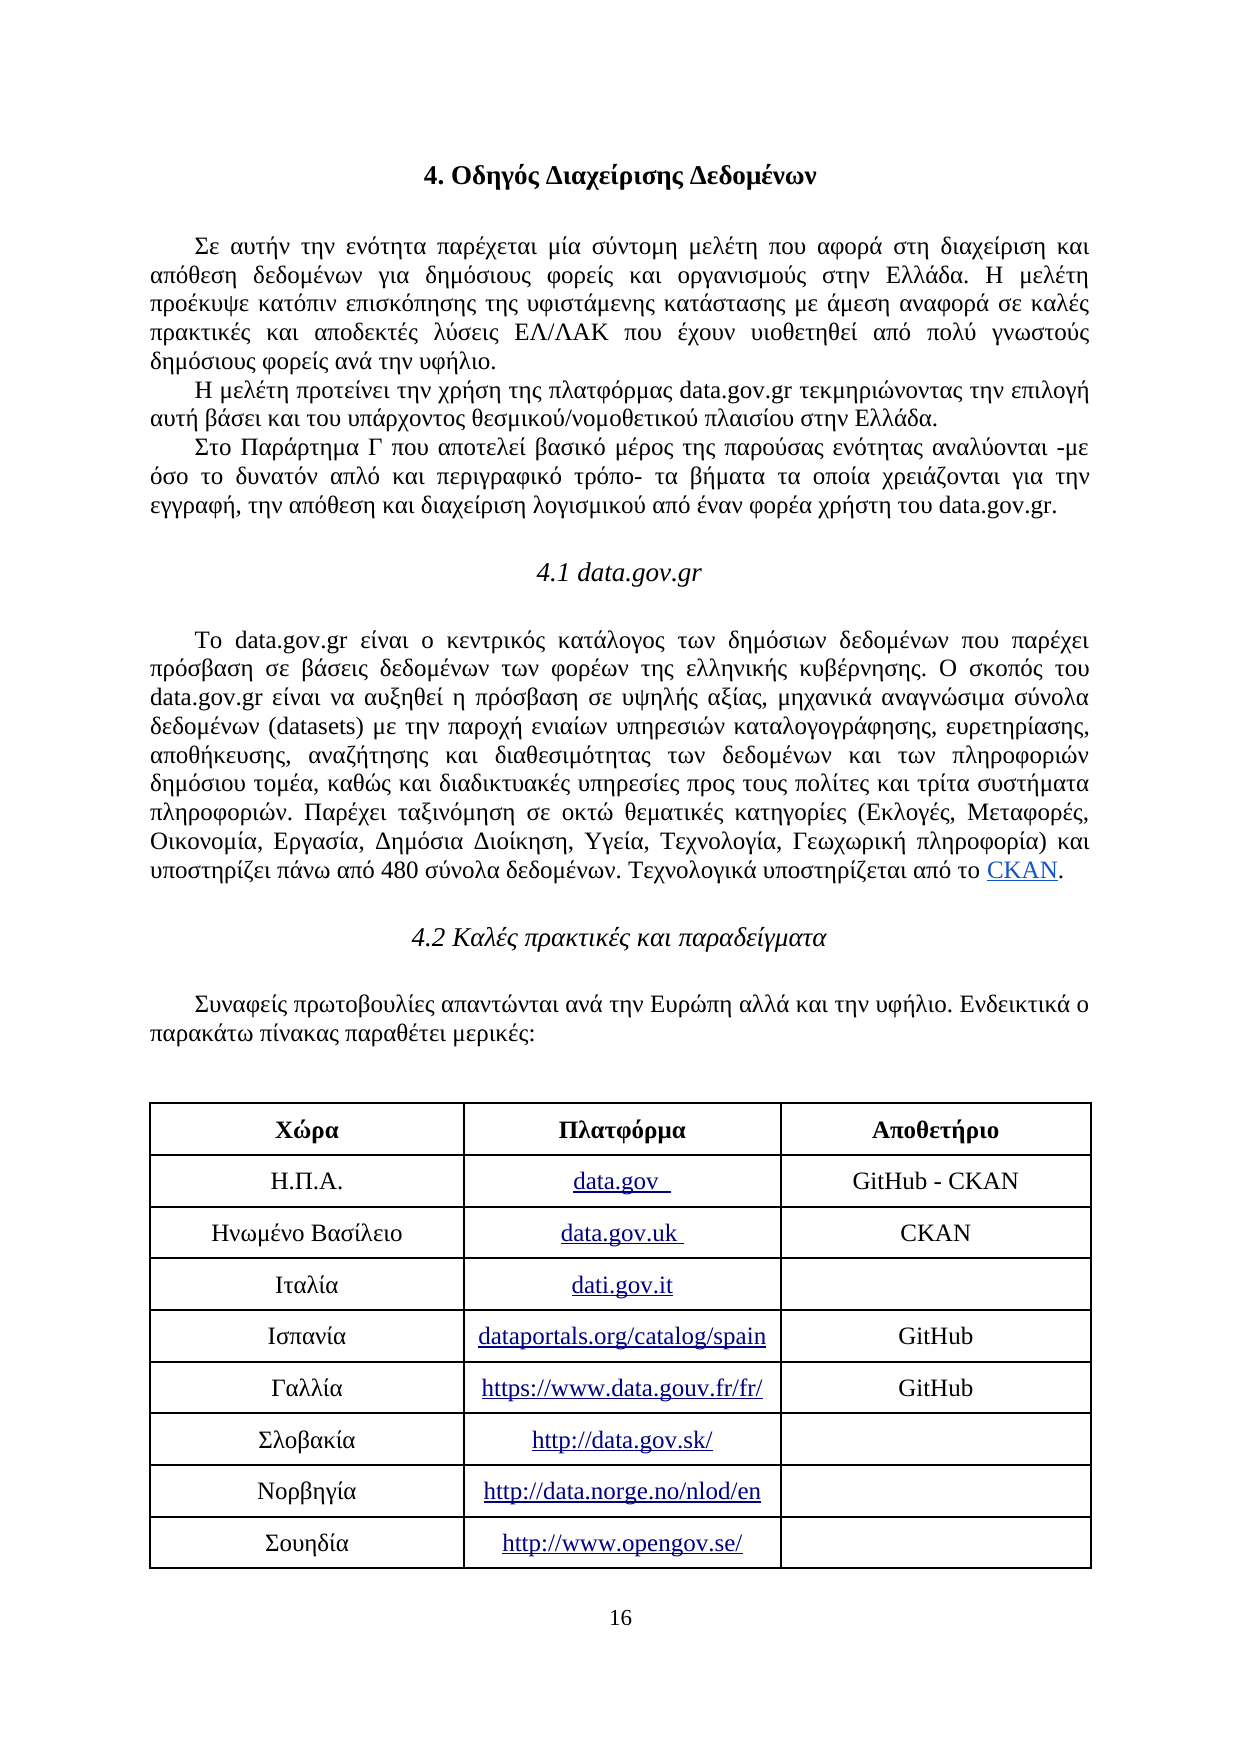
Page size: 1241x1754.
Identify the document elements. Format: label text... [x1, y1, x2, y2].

table_cell GitHub [782, 1311, 1090, 1361]
text Σε αυτήν την ενότητα παρέχεται μία σύντομη μελέτη που αφορά στη διαχείριση και απόθεση δεδομένων για δημόσιους φορείς και οργανισμούς στην Ελλάδα. Η μελέτη προέκυψε κατόπιν επισκόπησης της υφιστάμενης κατάστασης με άμεση αναφορά σε καλές πρακτικές και αποδεκτές λύσεις ΕΛ/ΛΑΚ που έχουν υιοθετηθεί από πολύ γνωστούς δημόσιους φορείς ανά την υφήλιο. [150, 231, 1091, 375]
subtitle 4.1 data.gov.gr [150, 556, 1091, 587]
table_header Χώρα [151, 1104, 463, 1154]
table_cell GitHub [782, 1363, 1090, 1412]
table_cell Σουηδία [151, 1518, 463, 1567]
text Η μελέτη προτείνει την χρήση της πλατφόρμας data.gov.gr τεκμηριώνοντας την επιλογή αυτή βάσει και του υπάρχοντος θεσμικού/νομοθετικού πλαισίου στην Ελλάδα. [150, 375, 1091, 432]
table_header Πλατφόρμα [465, 1104, 780, 1154]
table_cell Ιταλία [151, 1259, 463, 1309]
table_cell dataportals.org/catalog/spain [465, 1311, 780, 1361]
table_cell GitHub - CKAN [782, 1156, 1090, 1206]
table_cell Ισπανία [151, 1311, 463, 1361]
subtitle 4.2 Καλές πρακτικές και παραδείγματα [150, 921, 1091, 952]
table_cell CKAN [782, 1208, 1090, 1257]
table_cell Η.Π.Α. [151, 1156, 463, 1206]
table_cell Σλοβακία [151, 1414, 463, 1464]
table_cell dati.gov.it [465, 1259, 780, 1309]
table_cell http://data.gov.sk/ [465, 1414, 780, 1464]
table_header Αποθετήριο [782, 1104, 1090, 1154]
table_cell data.gov.uk [465, 1208, 780, 1257]
table_cell [782, 1466, 1090, 1516]
table_cell Ηνωμένο Βασίλειο [151, 1208, 463, 1257]
table_cell http://data.norge.no/nlod/en [465, 1466, 780, 1516]
table_cell Νορβηγία [151, 1466, 463, 1516]
table_cell https://www.data.gouv.fr/fr/ [465, 1363, 780, 1412]
table_cell http://www.opengov.se/ [465, 1518, 780, 1567]
text Στο Παράρτημα Γ που αποτελεί βασικό μέρος της παρούσας ενότητας αναλύονται -με όσο το δυνατόν απλό και περιγραφικό τρόπο- τα βήματα τα οποία χρειάζονται για την εγγραφή, την απόθεση και διαχείριση λογισμικού από έναν φορέα χρήστη του data.gov.gr. [150, 432, 1091, 518]
text Το data.gov.gr είναι ο κεντρικός κατάλογος των δημόσιων δεδομένων που παρέχει πρόσβαση σε βάσεις δεδομένων των φορέων της ελληνικής κυβέρνησης. Ο σκοπός του data.gov.gr είναι να αυξηθεί η πρόσβαση σε υψηλής αξίας, μηχανικά αναγνώσιμα σύνολα δεδομένων (datasets) με την παροχή ενιαίων υπηρεσιών καταλογογράφησης, ευρετηρίασης, αποθήκευσης, αναζήτησης και διαθεσιμότητας των δεδομένων και των πληροφοριών δημόσιου τομέα, καθώς και διαδικτυακές υπηρεσίες προς τους πολίτες και τρίτα συστήματα πληροφοριών. Παρέχει ταξινόμηση σε οκτώ θεματικές κατηγορίες (Εκλογές, Μεταφορές, Οικονομία, Εργασία, Δημόσια Διοίκηση, Υγεία, Τεχνολογία, Γεωχωρική πληροφορία) και υποστηρίζει πάνω από 480 σύνολα δεδομένων. Τεχνολογικά υποστηρίζεται από το CKAN. [150, 625, 1091, 883]
table_cell [782, 1518, 1090, 1567]
table_cell data.gov [465, 1156, 780, 1206]
text Συναφείς πρωτοβουλίες απαντώνται ανά την Ευρώπη αλλά και την υφήλιο. Ενδεικτικά ο παρακάτω πίνακας παραθέτει μερικές: [150, 989, 1091, 1047]
table_cell [782, 1259, 1090, 1309]
table_cell [782, 1414, 1090, 1464]
subtitle 4. Οδηγός Διαχείρισης Δεδομένων [150, 159, 1091, 191]
table_cell Γαλλία [151, 1363, 463, 1412]
